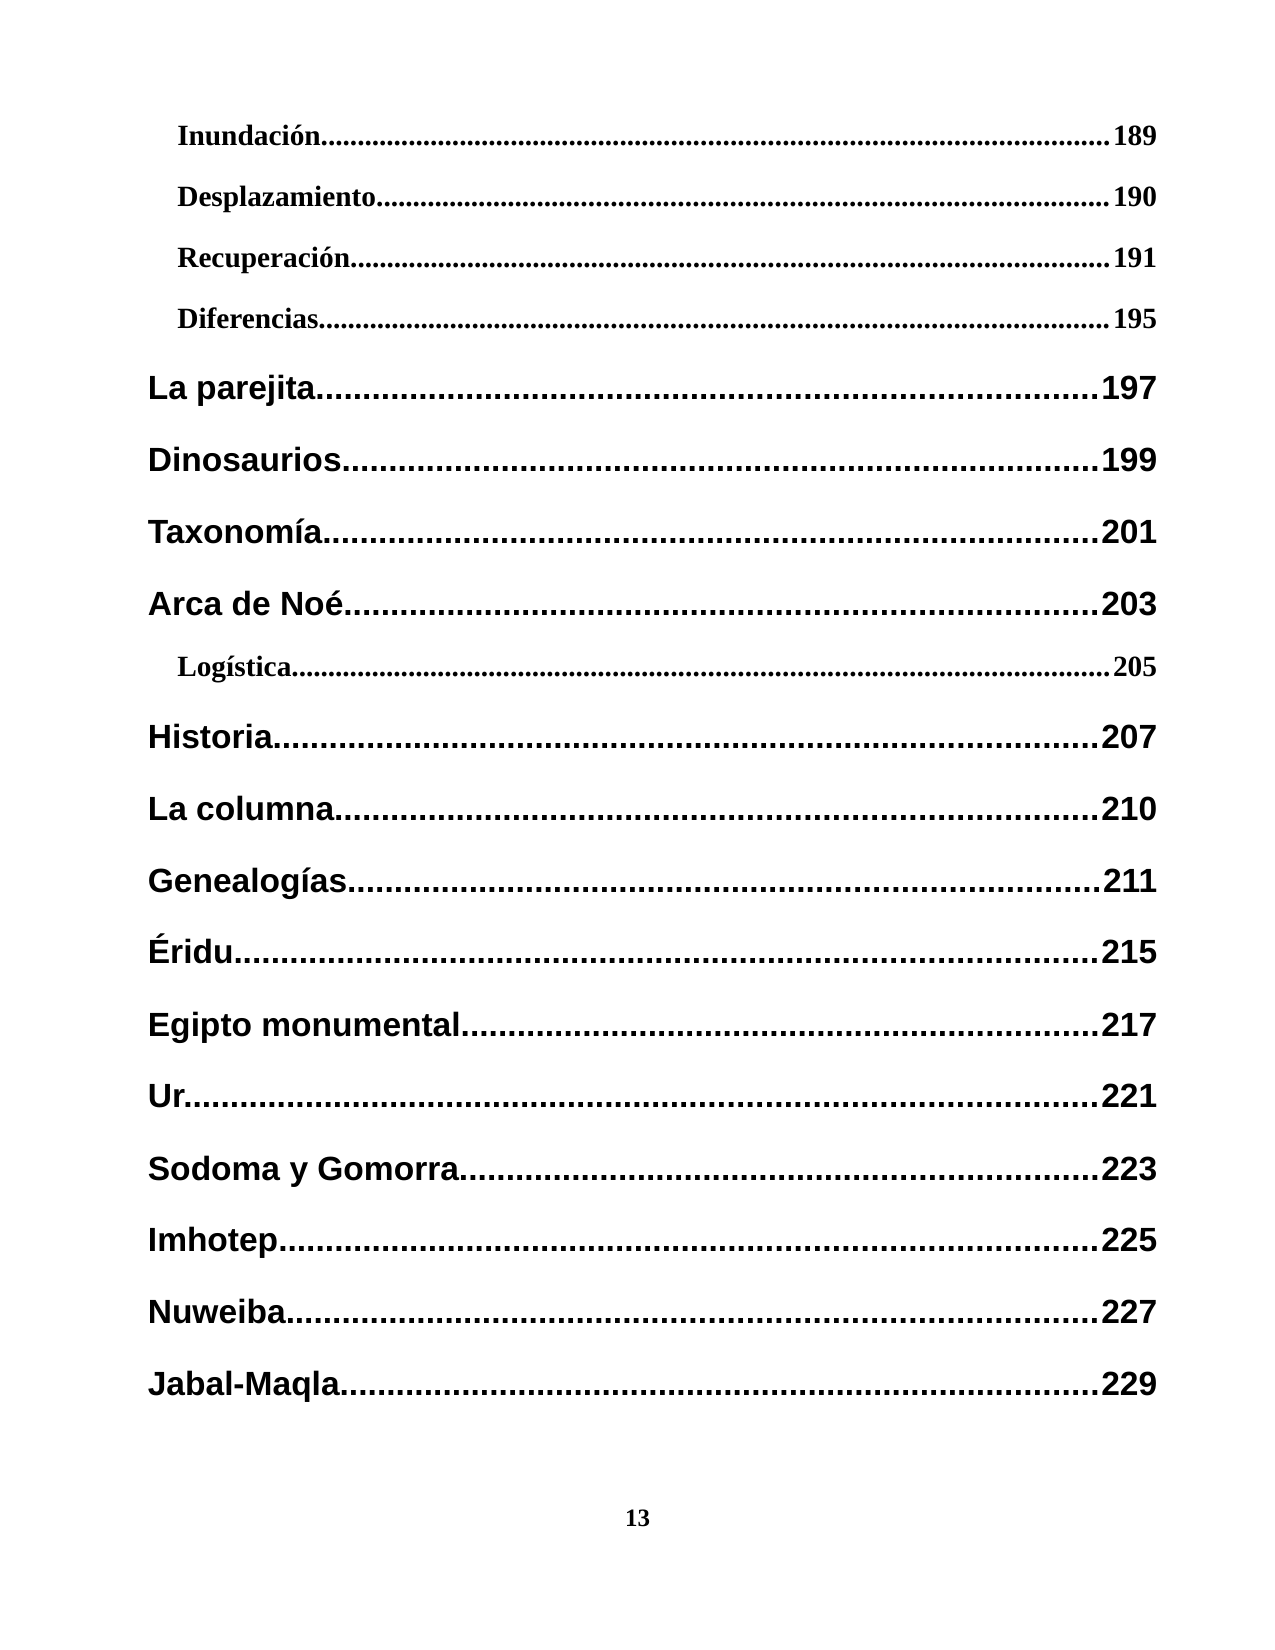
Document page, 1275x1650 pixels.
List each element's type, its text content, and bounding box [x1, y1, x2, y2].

text Genealogías. 211 [148, 860, 1157, 899]
text Desplazamiento. 190 [177, 179, 1157, 213]
text Imhotep. 225 [148, 1220, 1157, 1259]
text Logística. 205 [177, 649, 1157, 683]
text La columna. 210 [148, 788, 1157, 827]
text La parejita. 197 [148, 368, 1157, 406]
text Egipto monumental. 217 [148, 1004, 1157, 1043]
text Dinosaurios. 199 [148, 440, 1157, 478]
text Ur. 221 [148, 1076, 1157, 1115]
text Historia. 207 [148, 716, 1157, 755]
text Taxonomía. 201 [148, 512, 1157, 550]
text Diferencias. 195 [177, 301, 1157, 334]
text Recuperación. 191 [177, 240, 1157, 273]
text Éridu. 215 [148, 932, 1157, 971]
text Arca de Noé. 203 [148, 584, 1157, 622]
text Jabal-Maqla. 229 [148, 1364, 1157, 1403]
text Nuweiba. 227 [148, 1292, 1157, 1331]
text Sodoma y Gomorra. 223 [148, 1148, 1157, 1187]
text Inundación. 189 [177, 118, 1157, 152]
